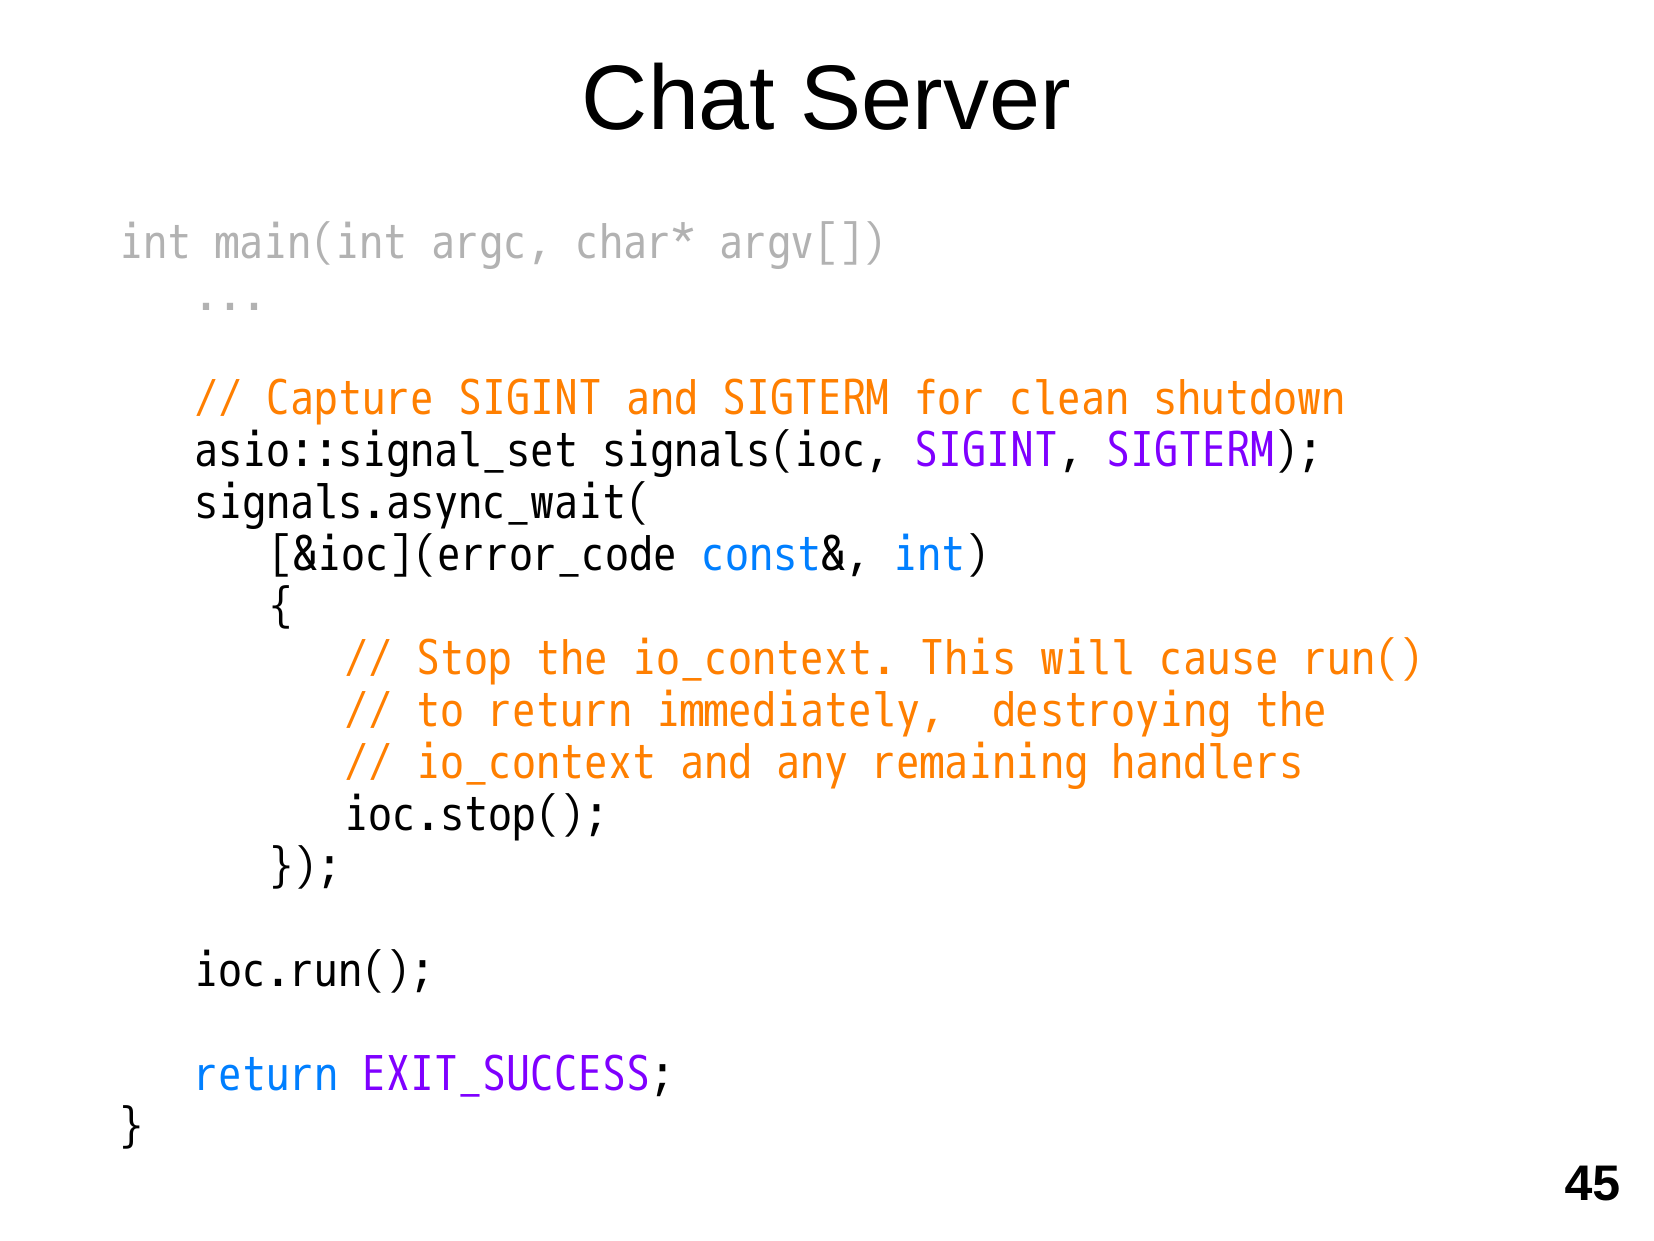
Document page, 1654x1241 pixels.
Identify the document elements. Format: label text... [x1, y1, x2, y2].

title Chat Server [82, 15, 1571, 181]
text_box int main(int argc, char* argv[]) ... // Capture SIGINT and SIGTERM for clean shutdown asio::signal_set signals(ioc, SIGINT, SIGTERM); signals.async_wait( [&ioc](error_code const&, int) { // Stop the io_context. This will cause run() // to return immediately, destroying the // io_context and any remaining handlers ioc.stop(); }); ioc.run(); return EXIT_SUCCESS; } [104, 210, 1575, 1162]
